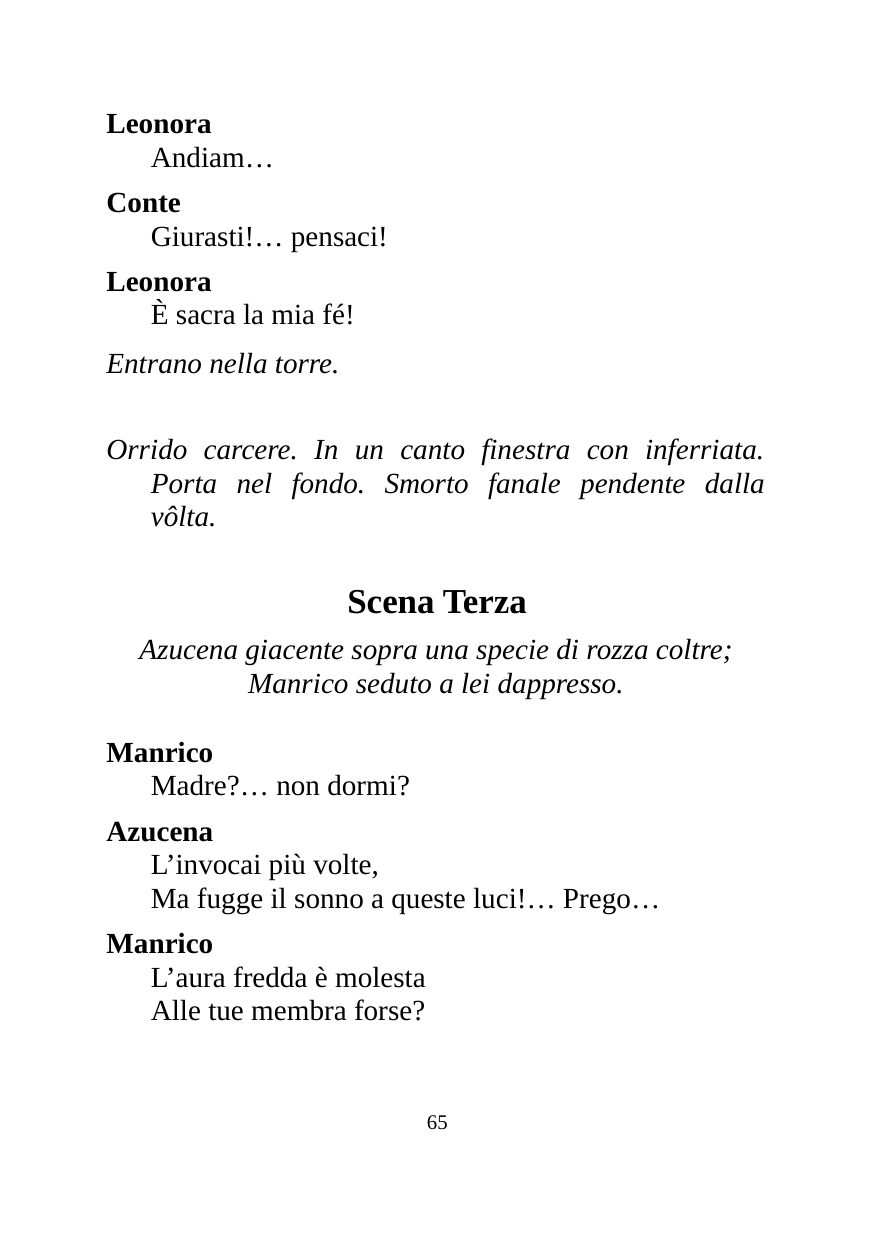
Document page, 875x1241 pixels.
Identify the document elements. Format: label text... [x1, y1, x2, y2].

text È sacra la mia fé! [151, 297, 768, 331]
text Andiam… [151, 140, 768, 173]
text Giurasti!… pensaci! [151, 219, 768, 252]
text L’invocai più volte, Ma fugge il sonno a queste luci!… Prego… [151, 847, 768, 914]
text Manrico [106, 926, 768, 960]
text Conte [106, 185, 768, 219]
text L’aura fredda è molesta Alle tue membra forse? [151, 960, 768, 1027]
text Azucena [106, 814, 768, 847]
text Orrido carcere. In un canto finestra con inferriata. Porta nel fondo. Smorto fanale pendente dalla vôlta. [106, 432, 768, 533]
text Leonora [106, 106, 768, 140]
subtitle Scena Terza [106, 580, 768, 621]
text Leonora [106, 264, 768, 297]
text Manrico [106, 735, 768, 768]
text Azucena giacente sopra una specie di rozza coltre; Manrico seduto a lei dappresso. [106, 632, 768, 699]
text Entrano nella torre. [106, 346, 768, 379]
text Madre?… non dormi? [151, 768, 768, 802]
